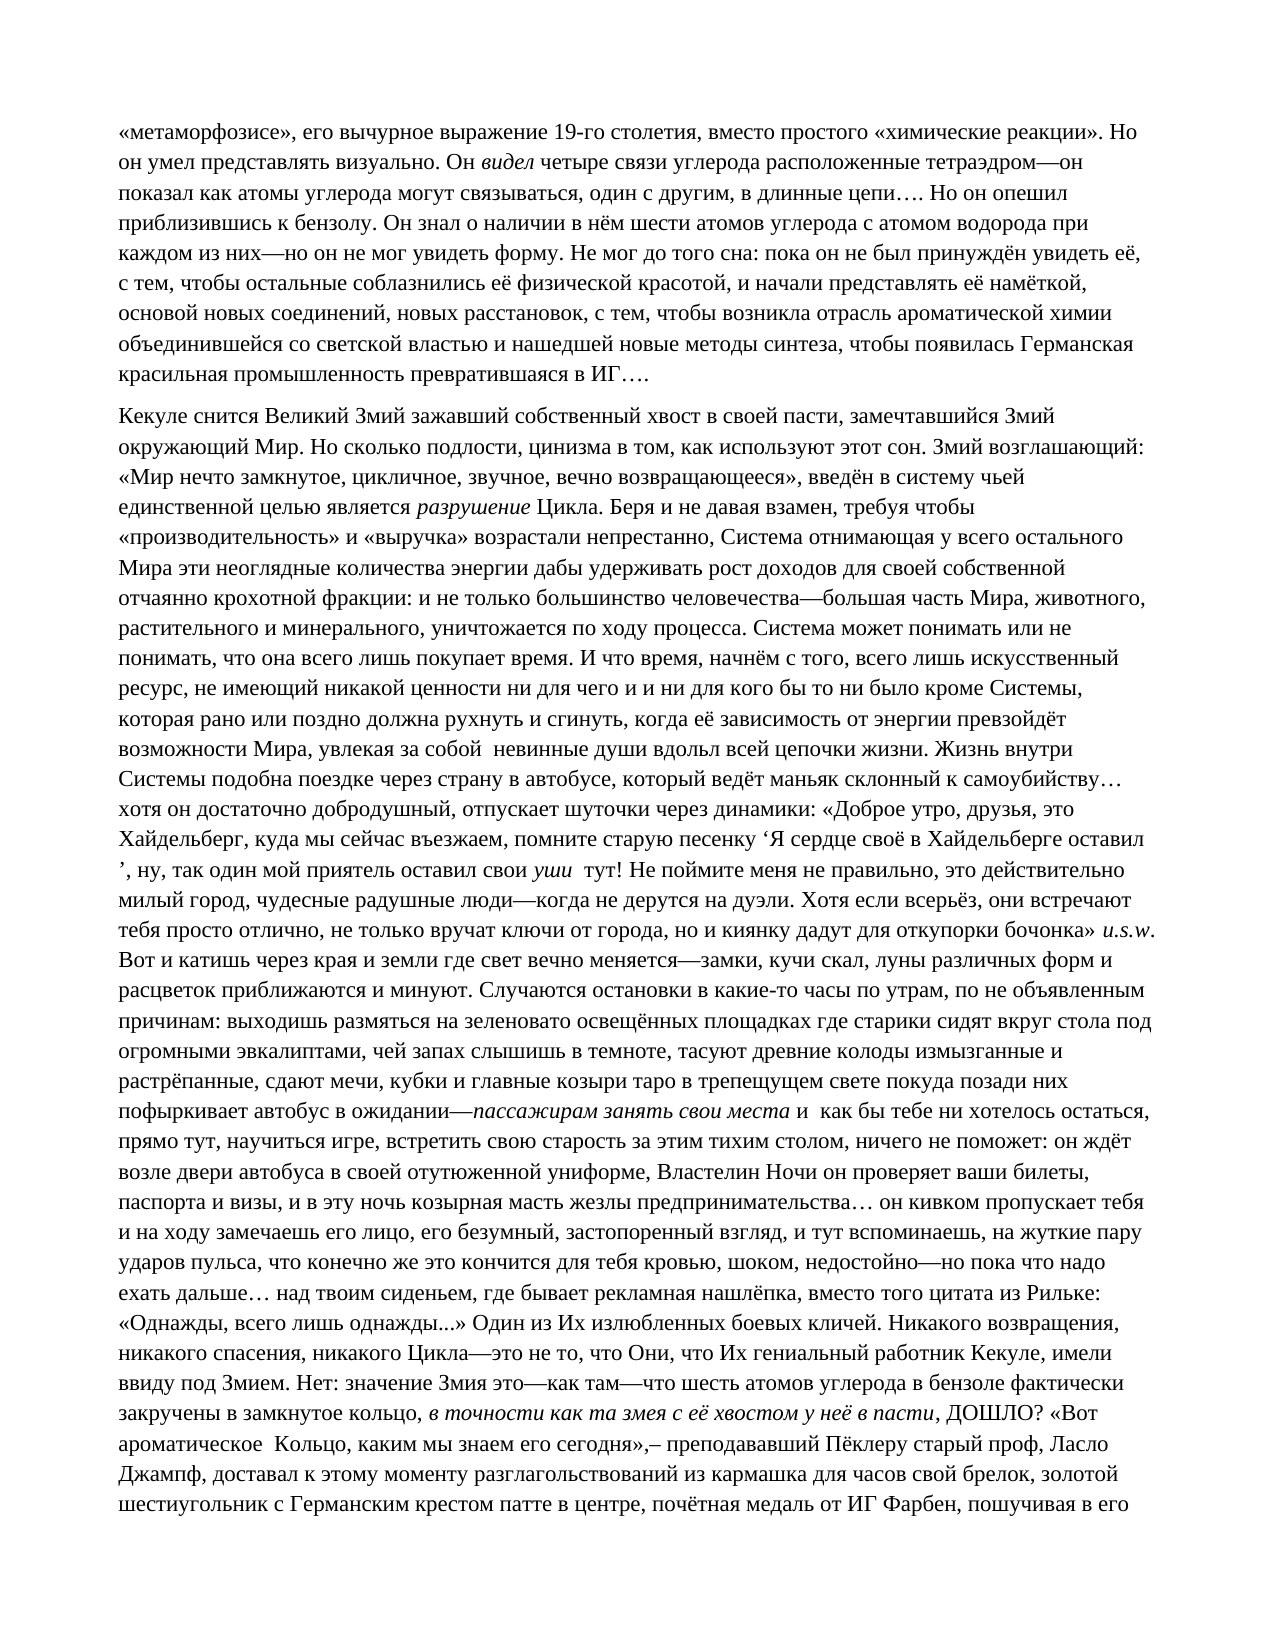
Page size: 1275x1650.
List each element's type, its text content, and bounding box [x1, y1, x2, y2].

text Кекуле снится Великий Змий зажавший собственный хвост в своей пасти, замечтавшийся Змий окружающий Мир. Но сколько подлости, цинизма в том, как используют этот сон. Змий возглашающий: «Мир нечто замкнутое, цикличное, звучное, вечно возвращающееся», введён в систему чьей единственной целью является разрушение Цикла. Беря и не давая взамен, требуя чтобы «производительность» и «выручка» возрастали непрестанно, Система отнимающая у всего остального Мира эти неоглядные количества энергии дабы удерживать рост доходов для своей собственной отчаянно крохотной фракции: и не только большинство человечества—большая часть Мира, животного, растительного и минерального, уничтожается по ходу процесса. Система может понимать или не понимать, что она всего лишь покупает время. И что время, начнём с того, всего лишь искусственный ресурс, не имеющий никакой ценности ни для чего и и ни для кого бы то ни было кроме Системы, которая рано или поздно должна рухнуть и сгинуть, когда её зависимость от энергии превзойдёт возможности Мира, увлекая за собой невинные души вдольл всей цепочки жизни. Жизнь внутри Системы подобна поездке через страну в автобусе, который ведёт маньяк склонный к самоубийству… хотя он достаточно добродушный, отпускает шуточки через динамики: «Доброе утро, друзья, это Хайдельберг, куда мы сейчас въезжаем, помните старую песенку ‘Я сердце своё в Хайдельберге оставил ’, ну, так один мой приятель оставил свои уши тут! Не поймите меня не правильно, это действительно милый город, чудесные радушные люди—когда не дерутся на дуэли. Хотя если всерьёз, они встречают тебя просто отлично, не только вручат ключи от города, но и киянку дадут для откупорки бочонка» u.s.w. Вот и катишь через края и земли где свет вечно меняется—замки, кучи скал, луны различных форм и расцветок приближаются и минуют. Случаются остановки в какие-то часы по утрам, по не объявленным причинам: выходишь размяться на зеленовато освещённых площадках где старики сидят вкруг стола под огромными эвкалиптами, чей запах слышишь в темноте, тасуют древние колоды измызганные и растрёпанные, сдают мечи, кубки и главные козыри таро в трепещущем свете покуда позади них пофыркивает автобус в ожидании—пассажирам занять свои места и как бы тебе ни хотелось остаться, прямо тут, научиться игре, встретить свою старость за этим тихим столом, ничего не поможет: он ждёт возле двери автобуса в своей отутюженной униформе, Властелин Ночи он проверяет ваши билеты, паспорта и визы, и в эту ночь козырная масть жезлы предпринимательства… он кивком пропускает тебя и на ходу замечаешь его лицо, его безумный, застопоренный взгляд, и тут вспоминаешь, на жуткие пару ударов пульса, что конечно же это кончится для тебя кровью, шоком, недостойно—но пока что надо ехать дальше… над твоим сиденьем, где бывает рекламная нашлёпка, вместо того цитата из Рильке: «Однажды, всего лишь однажды...» Один из Их излюбленных боевых кличей. Никакого возвращения, никакого спасения, никакого Цикла—это не то, что Они, что Их гениальный работник Кекуле, имели ввиду под Змием. Нет: значение Змия это—как там—что шесть атомов углерода в бензоле фактически закручены в замкнутое кольцо, в точности как та змея с её хвостом у неё в пасти, ДОШЛО? «Вот ароматическое Кольцо, каким мы знаем его сегодня»,– преподававший Пёклеру старый проф, Ласло Джампф, доставал к этому моменту разглагольствований из кармашка для часов свой брелок, золотой шестиугольник с Германским крестом патте в центре, почётная медаль от ИГ Фарбен, пошучивая в его [118, 402, 1157, 1516]
text «метаморфозисе», его вычурное выражение 19-го столетия, вместо простого «химические реакции». Но он умел представлять визуально. Он видел четыре связи углерода расположенные тетраэдром—он показал как атомы углерода могут связываться, один с другим, в длинные цепи…. Но он опешил приблизившись к бензолу. Он знал о наличии в нём шести атомов углерода с атомом водорода при каждом из них—но он не мог увидеть форму. Не мог до того сна: пока он не был принуждён увидеть её, с тем, чтобы остальные соблазнились её физической красотой, и начали представлять её намёткой, основой новых соединений, новых расстановок, с тем, чтобы возникла отрасль ароматической химии объединившейся со светской властью и нашедшей новые методы синтеза, чтобы появилась Германская красильная промышленность превратившаяся в ИГ…. [118, 118, 1157, 386]
